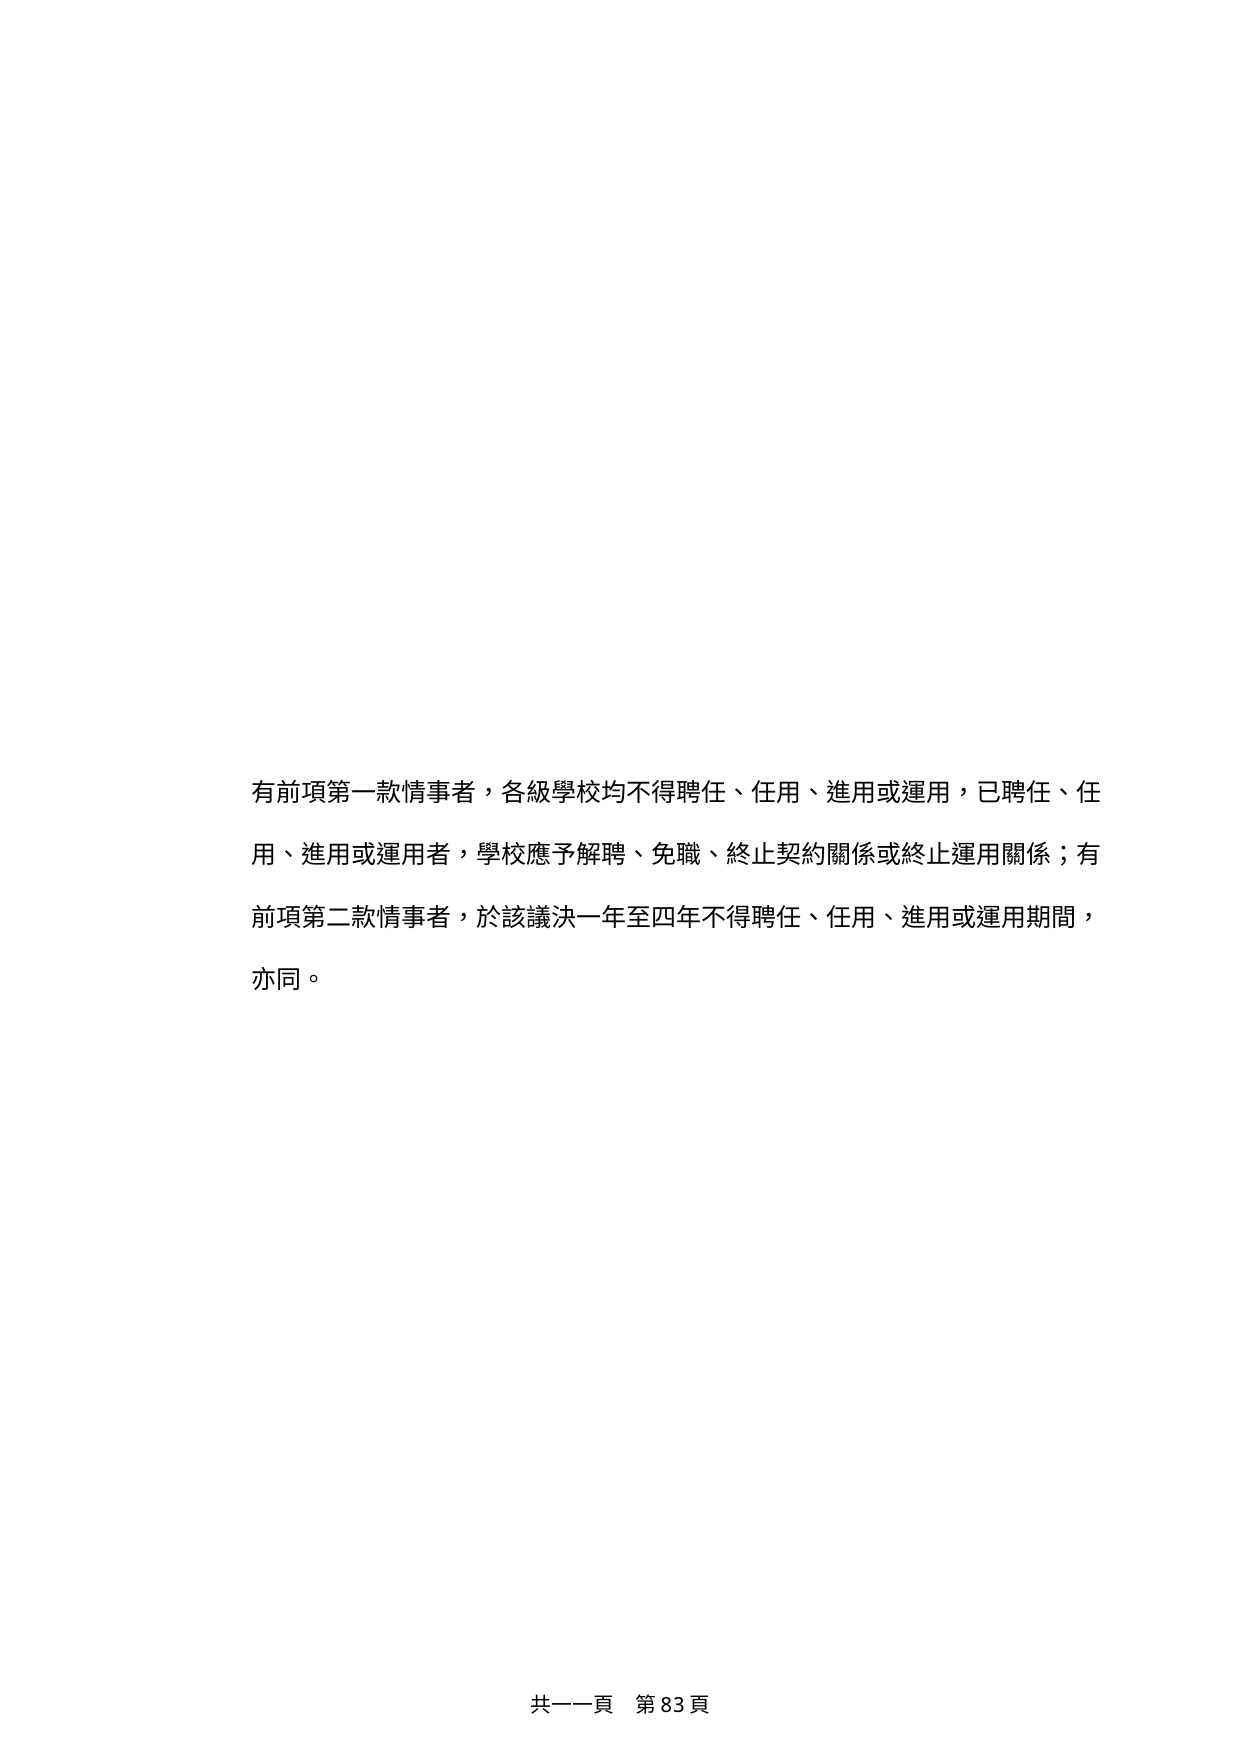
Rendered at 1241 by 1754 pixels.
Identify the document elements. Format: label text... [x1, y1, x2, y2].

text 有前項第一款情事者，各級學校均不得聘任、任用、進用或運用，已聘任、任用、進用或運用者，學校應予解聘、免職、終止契約關係或終止運用關係；有前項第二款情事者，於該議決一年至四年不得聘任、任用、進用或運用期間，亦同。 [251, 749, 1122, 999]
